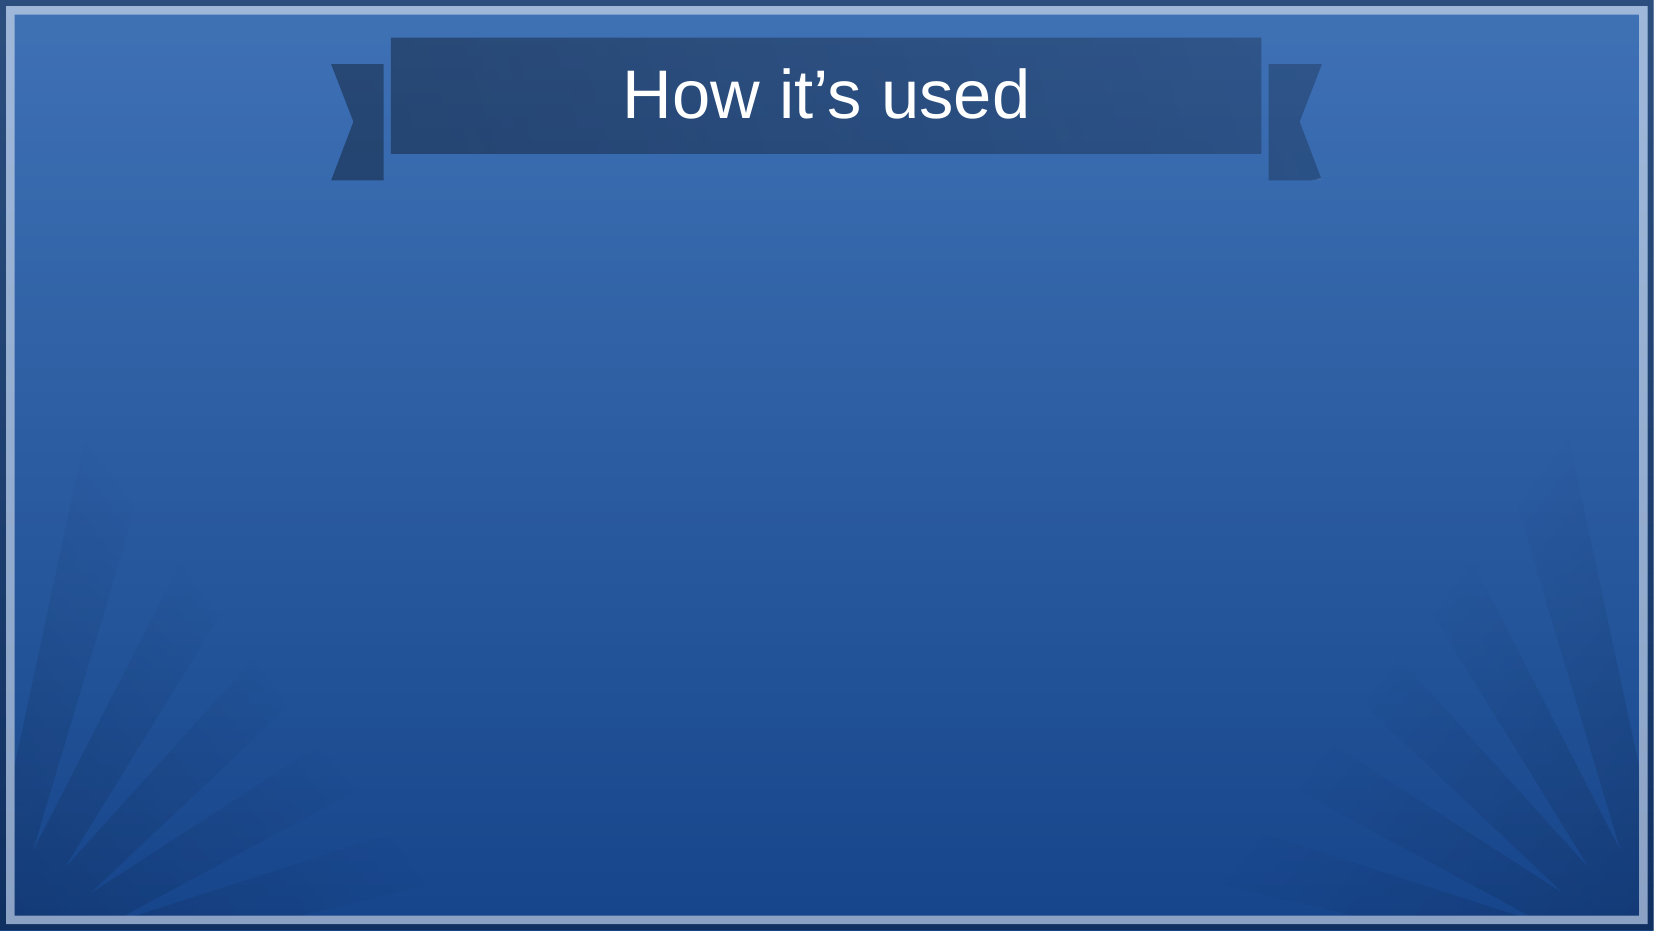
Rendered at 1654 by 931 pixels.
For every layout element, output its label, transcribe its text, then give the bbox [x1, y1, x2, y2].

title How it’s used [389, 35, 1264, 154]
